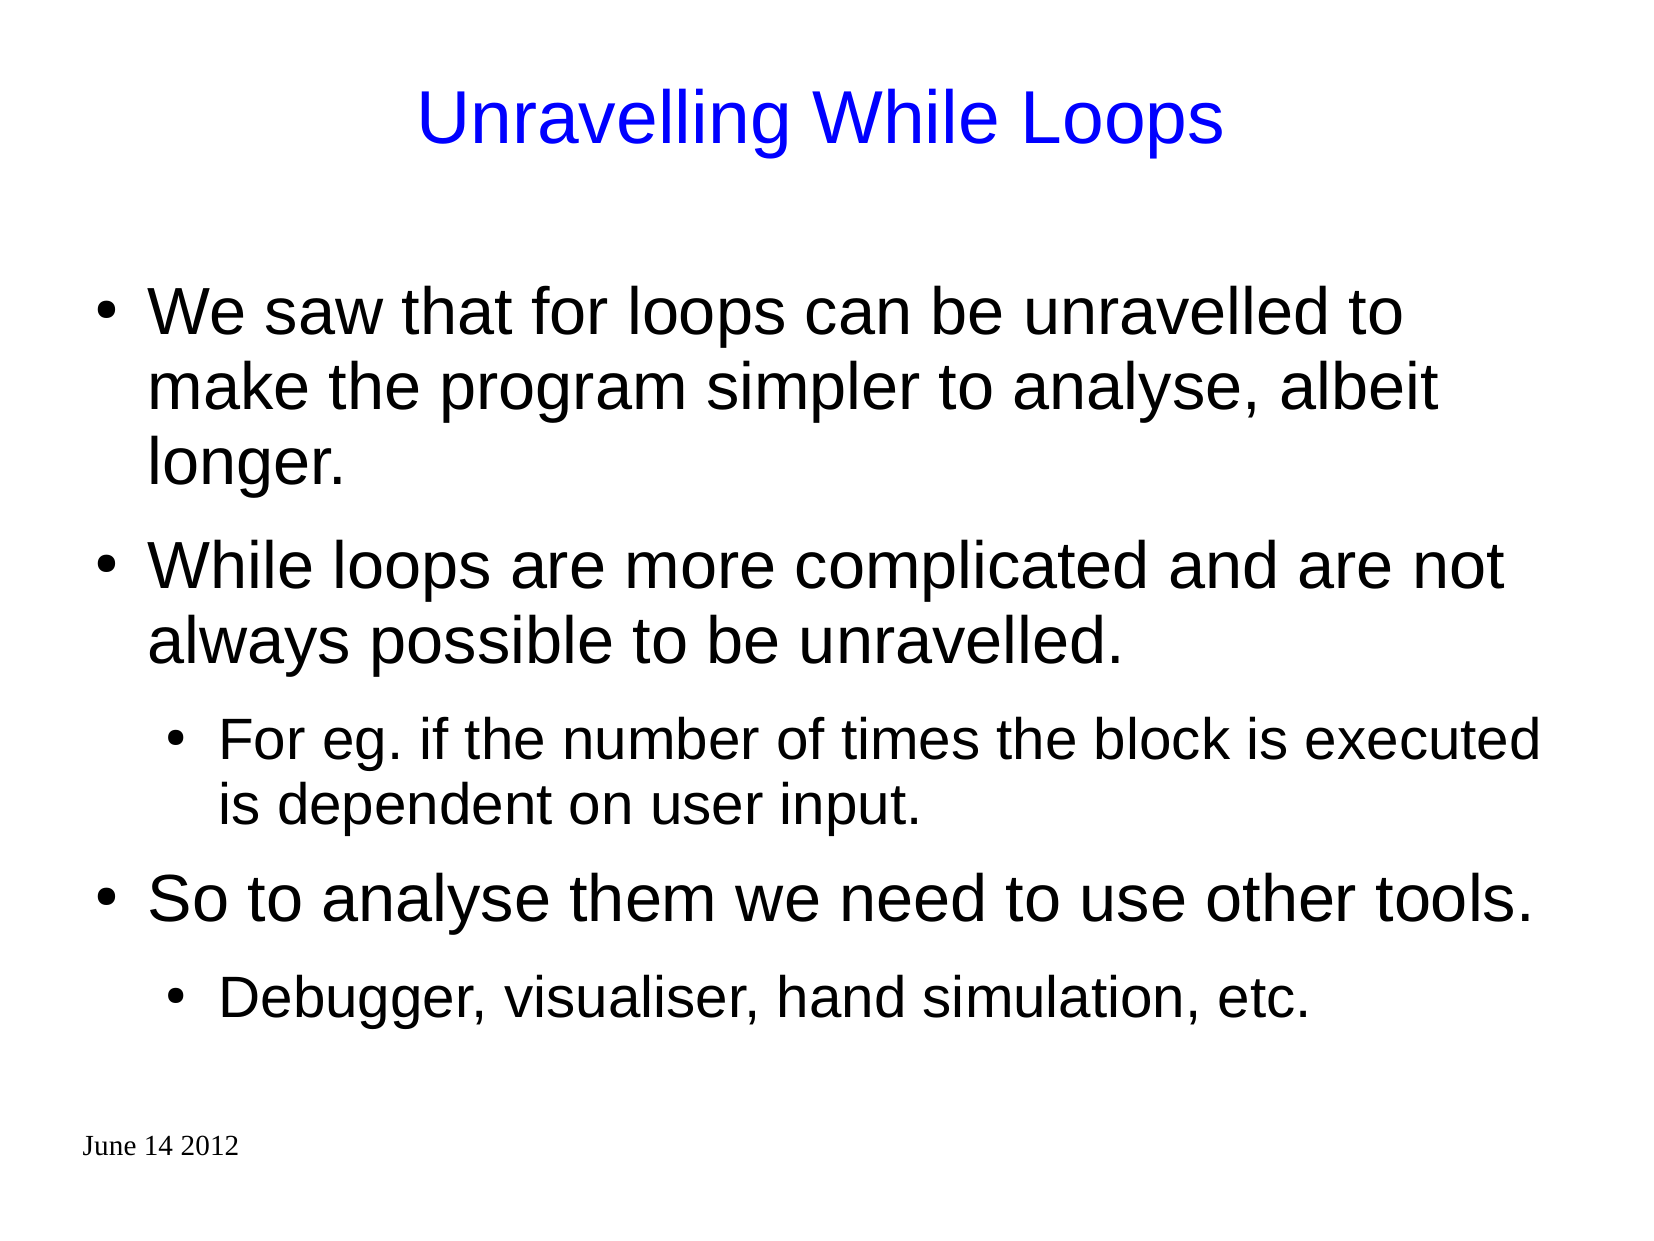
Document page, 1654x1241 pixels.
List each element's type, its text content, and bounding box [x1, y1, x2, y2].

list We saw that for loops can be unravelled to make the program simpler to analyse, albeit longer. While loops are more complicated and are not always possible to be unravelled. For eg. if the number of times the block is executed is dependent on user input. So to analyse them we need to use other tools. Debugger, visualiser, hand simulation, etc. [76, 274, 1565, 1093]
title Unravelling While Loops [76, 58, 1565, 178]
